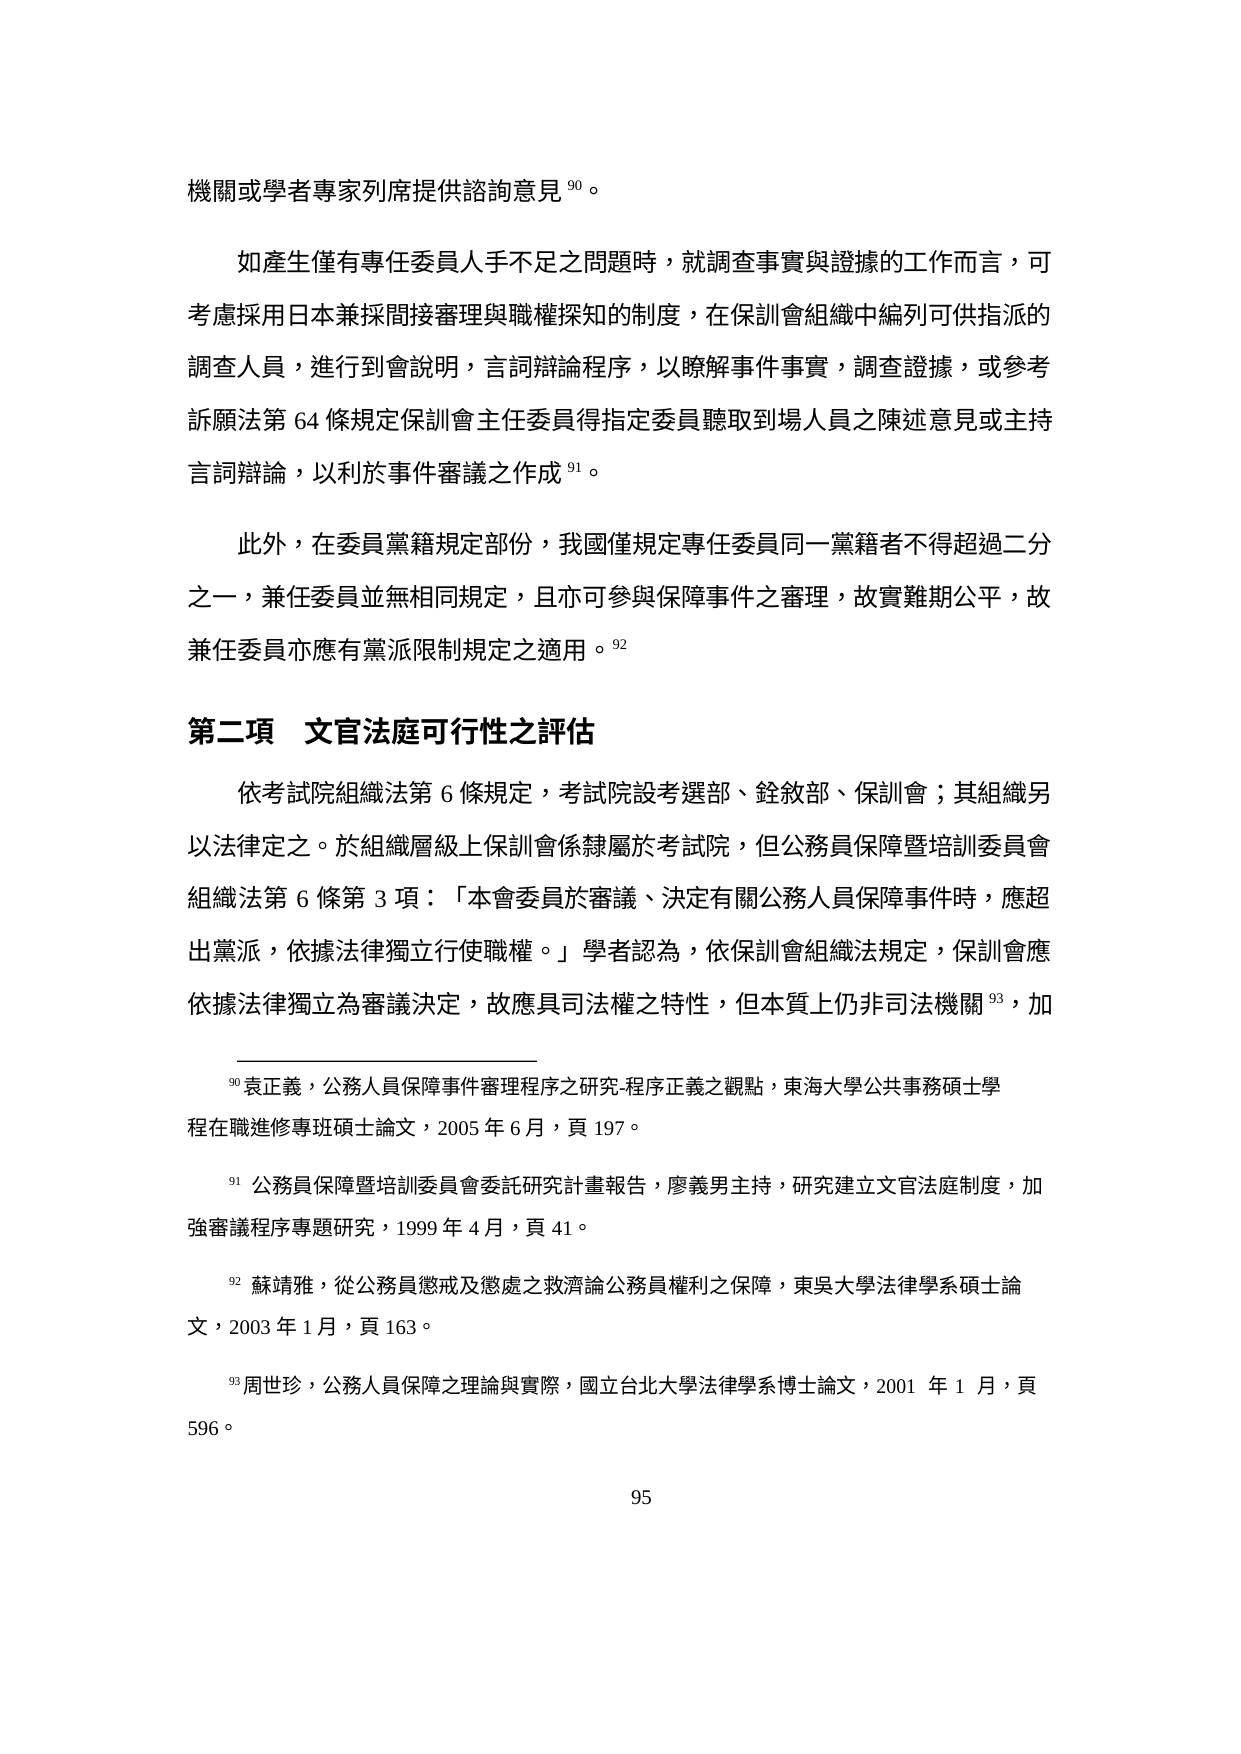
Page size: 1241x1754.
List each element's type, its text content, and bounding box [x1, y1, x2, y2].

subtitle 第二項 文官法庭可行性之評估 [187, 711, 1078, 751]
text 強審議程序專題研究，1999 年 4 月，頁 41。 [187, 1213, 1078, 1241]
text 此外，在委員黨籍規定部份，我國僅規定專任委員同一黨籍者不得超過二分之一，兼任委員並無相同規定，且亦可參與保障事件之審理，故實難期公平，故兼任委員亦應有黨派限制規定之適用。92 [187, 527, 1054, 666]
text 91 公務員保障暨培訓委員會委託研究計畫報告，廖義男主持，研究建立文官法庭制度，加 [229, 1172, 1078, 1200]
text 程在職進修專班碩士論文，2005 年 6 月，頁 197。 [187, 1113, 1078, 1141]
text 596。 [187, 1413, 1078, 1441]
text 95 [227, 1485, 1055, 1509]
text 依考試院組織法第 6 條規定，考試院設考選部、銓敘部、保訓會；其組織另以法律定之。於組織層級上保訓會係隸屬於考試院，但公務員保障暨培訓委員會組織法第 6 條第 3 項：「本會委員於審議、決定有關公務人員保障事件時，應超出黨派，依據法律獨立行使職權。」學者認為，依保訓會組織法規定，保訓會應依據法律獨立為審議決定，故應具司法權之特性，但本質上仍非司法機關93，加 [187, 776, 1054, 1020]
text 93周世珍，公務人員保障之理論與實際，國立台北大學法律學系博士論文，2001 年1 月，頁 [229, 1371, 1078, 1400]
text 90袁正義，公務人員保障事件審理程序之研究-程序正義之觀點，東海大學公共事務碩士學 [229, 1072, 1078, 1100]
text 92 蘇靖雅，從公務員懲戒及懲處之救濟論公務員權利之保障，東吳大學法律學系碩士論 [229, 1272, 1078, 1300]
text 文，2003 年 1 月，頁 163。 [187, 1312, 1078, 1341]
text 如產生僅有專任委員人手不足之問題時，就調查事實與證據的工作而言，可考慮採用日本兼採間接審理與職權探知的制度，在保訓會組織中編列可供指派的調查人員，進行到會說明，言詞辯論程序，以瞭解事件事實，調查證據，或參考訴願法第 64 條規定保訓會主任委員得指定委員聽取到場人員之陳述意見或主持言詞辯論，以利於事件審議之作成91。 [187, 245, 1054, 489]
text 機關或學者專家列席提供諮詢意見90。 [187, 174, 1078, 208]
